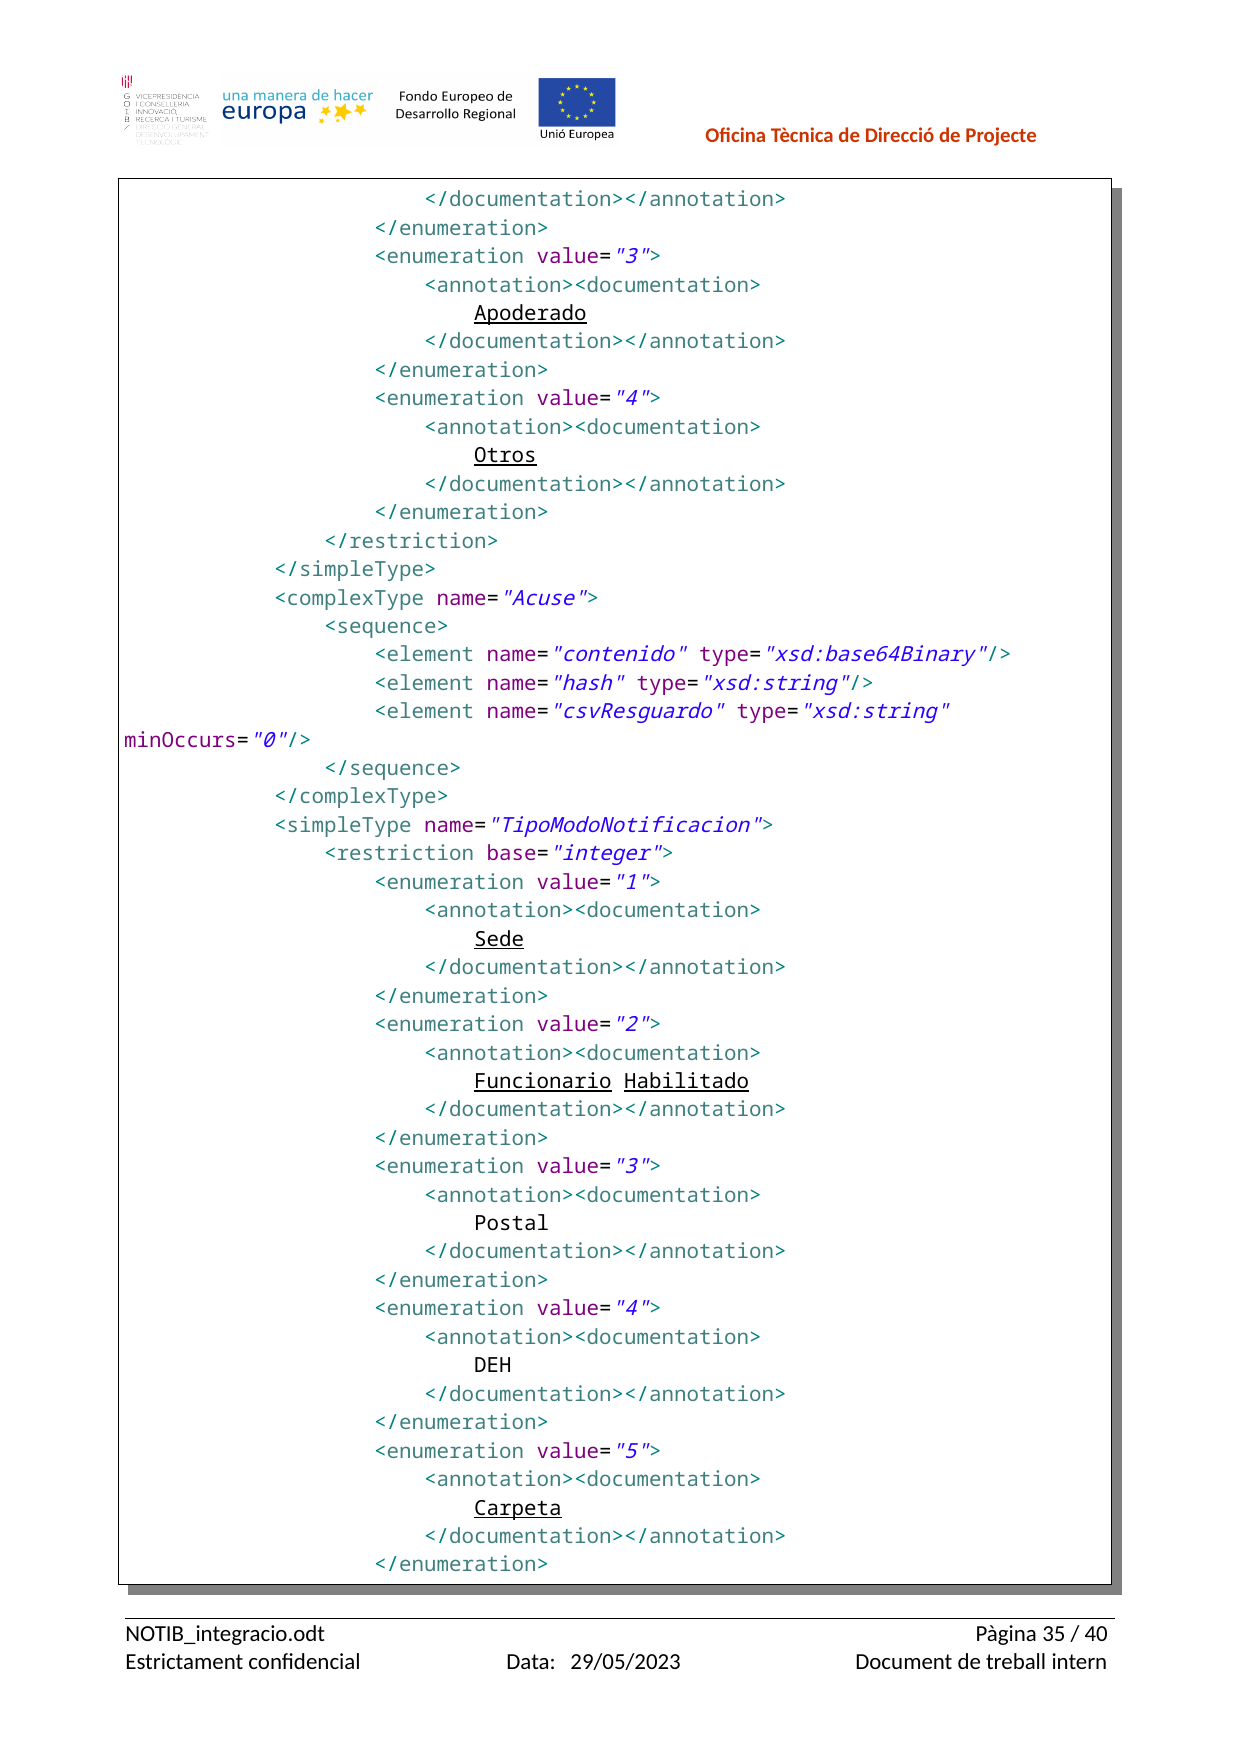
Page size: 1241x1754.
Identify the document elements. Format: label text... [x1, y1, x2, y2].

table_header </documentation></annotation> </enumeration> <enumeration value="3"> <annotation><documentation> Apoderado </documentation></annotation> </enumeration> <enumeration value="4"> <annotation><documentation> Otros </documentation></annotation> </enumeration> </restriction> </simpleType> <complexType name="Acuse"> <sequence> <element name="contenido" type="xsd:base64Binary"/> <element name="hash" type="xsd:string"/> <element name="csvResguardo" type="xsd:string" minOccurs="0"/> </sequence> </complexType> <simpleType name="TipoModoNotificacion"> <restriction base="integer"> <enumeration value="1"> <annotation><documentation> Sede </documentation></annotation> </enumeration> <enumeration value="2"> <annotation><documentation> Funcionario Habilitado </documentation></annotation> </enumeration> <enumeration value="3"> <annotation><documentation> Postal </documentation></annotation> </enumeration> <enumeration value="4"> <annotation><documentation> DEH </documentation></annotation> </enumeration> <enumeration value="5"> <annotation><documentation> Carpeta </documentation></annotation> </enumeration> [119, 179, 1111, 1584]
picture [118, 73, 213, 147]
picture [219, 73, 621, 147]
